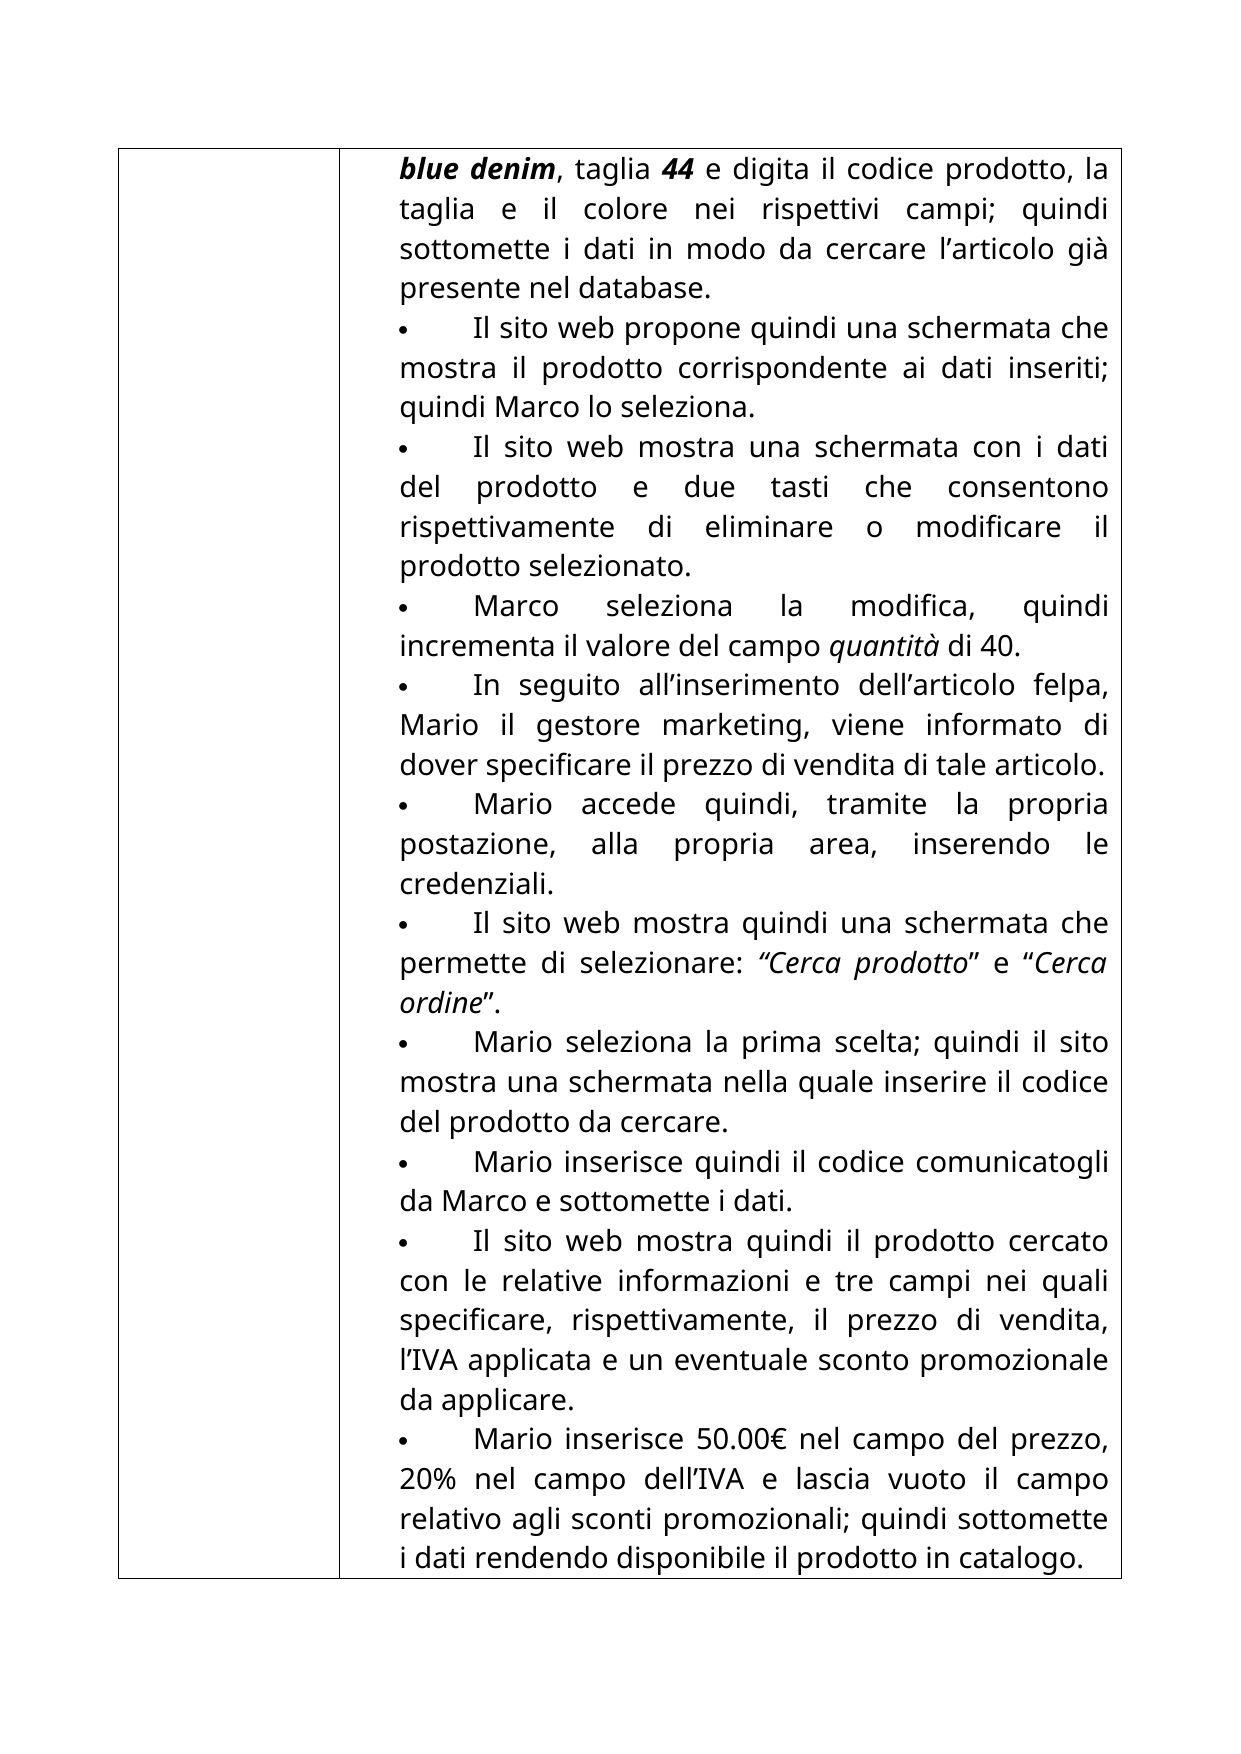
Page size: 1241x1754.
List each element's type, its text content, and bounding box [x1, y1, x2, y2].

table_cell blue denim, taglia 44 e digita il codice prodotto, la taglia e il colore nei rispettivi campi; quindi sottomette i dati in modo da cercare l’articolo già presente nel database. Il sito web propone quindi una schermata che mostra il prodotto corrispondente ai dati inseriti; quindi Marco lo seleziona. Il sito web mostra una schermata con i dati del prodotto e due tasti che consentono rispettivamente di eliminare o modificare il prodotto selezionato. Marco seleziona la modifica, quindi incrementa il valore del campo quantità di 40. In seguito all’inserimento dell’articolo felpa, Mario il gestore marketing, viene informato di dover specificare il prezzo di vendita di tale articolo. Mario accede quindi, tramite la propria postazione, alla propria area, inserendo le credenziali. Il sito web mostra quindi una schermata che permette di selezionare: “Cerca prodotto” e “Cerca ordine”. Mario seleziona la prima scelta; quindi il sito mostra una schermata nella quale inserire il codice del prodotto da cercare. Mario inserisce quindi il codice comunicatogli da Marco e sottomette i dati. Il sito web mostra quindi il prodotto cercato con le relative informazioni e tre campi nei quali specificare, rispettivamente, il prezzo di vendita, l’IVA applicata e un eventuale sconto promozionale da applicare. Mario inserisce 50.00€ nel campo del prezzo, 20% nel campo dell’IVA e lascia vuoto il campo relativo agli sconti promozionali; quindi sottomette i dati rendendo disponibile il prodotto in catalogo. [340, 149, 1121, 1577]
table_cell [119, 149, 339, 1577]
